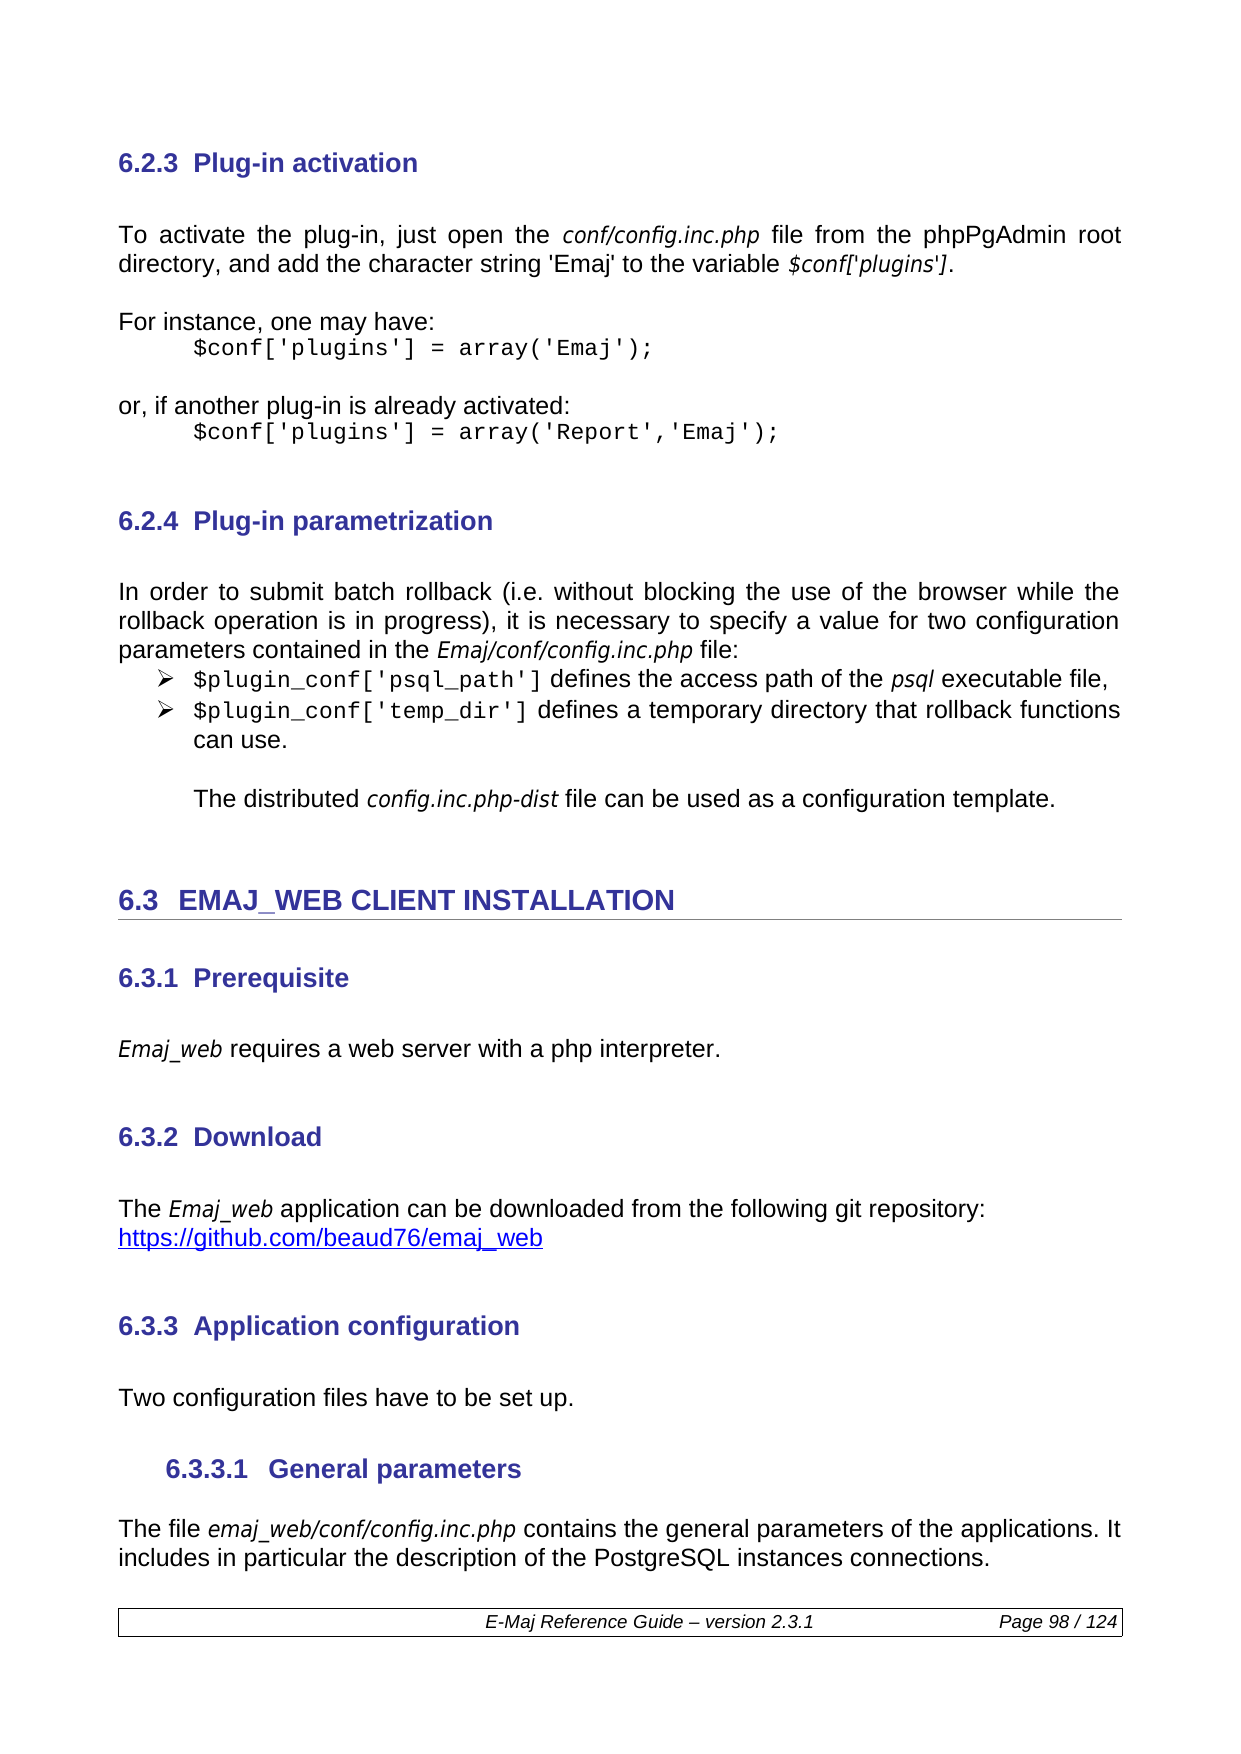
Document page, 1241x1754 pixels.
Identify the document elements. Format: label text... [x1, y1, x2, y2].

list $plugin_conf['psql_path'] defines the access path of the psql executable file, [156, 664, 1122, 695]
subtitle Download [118, 1121, 1122, 1152]
text For instance, one may have: [118, 307, 1122, 336]
list $plugin_conf['temp_dir'] defines a temporary directory that rollback functions can use. [156, 695, 1122, 754]
subtitle Emaj_web client installation [118, 883, 1122, 919]
text Emaj_web requires a web server with a php interpreter. [118, 1034, 1122, 1063]
text The file emaj_web/conf/config.inc.php contains the general parameters of the applications. It includes in particular the description of the PostgreSQL instances connections. [118, 1513, 1122, 1572]
text $conf['plugins'] = array('Report','Emaj'); [118, 420, 1122, 446]
subtitle General parameters [165, 1453, 1122, 1484]
list The distributed config.inc.php-dist file can be used as a configuration template. [156, 783, 1122, 813]
subtitle Plug-in parametrization [118, 504, 1122, 535]
text In order to submit batch rollback (i.e. without blocking the use of the browser while the rollback operation is in progress), it is necessary to specify a value for two configuration parameters contained in the Emaj/conf/config.inc.php file: [118, 577, 1122, 664]
text https://github.com/beaud76/emaj_web [118, 1223, 1122, 1252]
subtitle Plug-in activation [118, 147, 1122, 178]
text The Emaj_web application can be downloaded from the following git repository: [118, 1194, 1122, 1223]
subtitle Prerequisite [118, 961, 1122, 992]
text $conf['plugins'] = array('Emaj'); [118, 336, 1122, 362]
text or, if another plug-in is already activated: [118, 391, 1122, 420]
text Two configuration files have to be set up. [118, 1383, 1122, 1412]
subtitle Application configuration [118, 1310, 1122, 1341]
text To activate the plug-in, just open the conf/config.inc.php file from the phpPgAdmin root directory, and add the character string 'Emaj' to the variable $conf['plugins']. [118, 220, 1122, 278]
